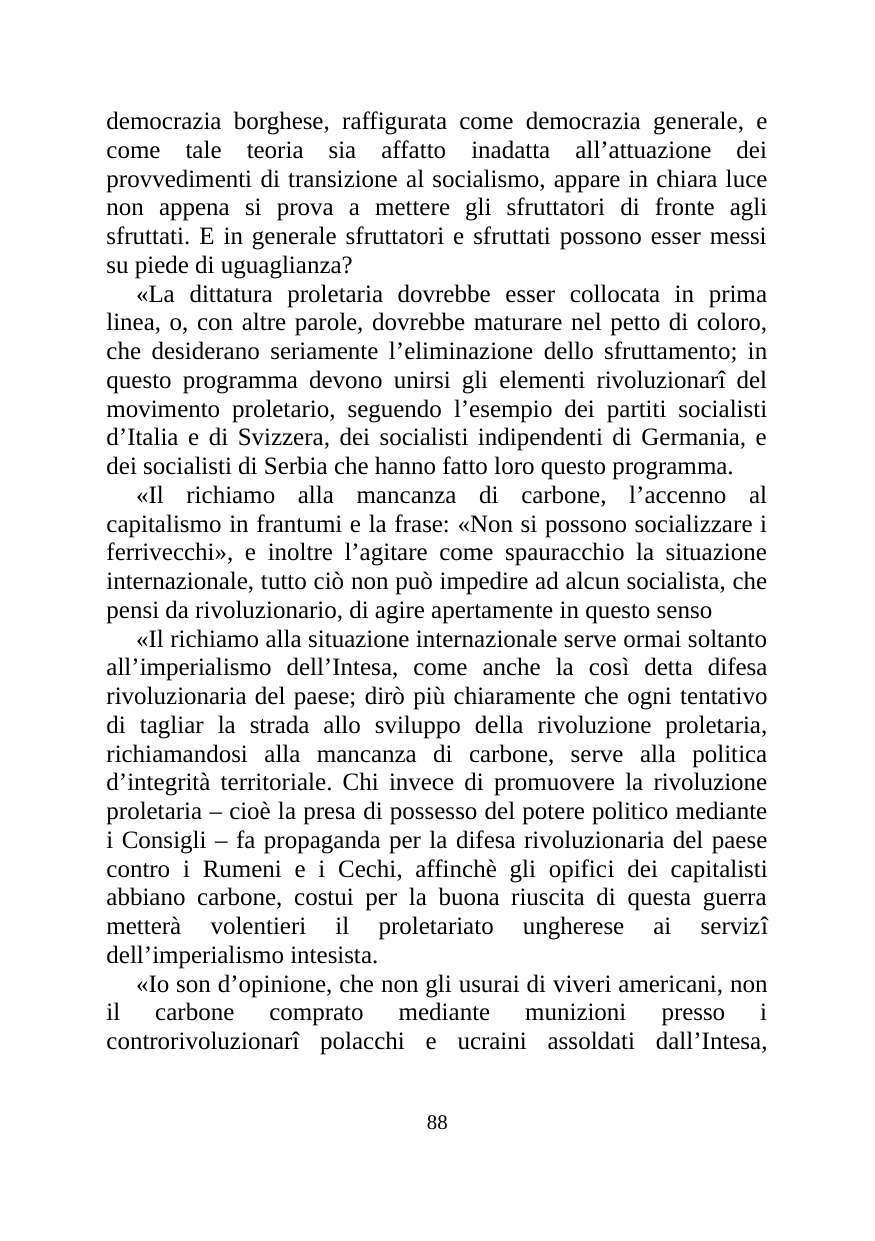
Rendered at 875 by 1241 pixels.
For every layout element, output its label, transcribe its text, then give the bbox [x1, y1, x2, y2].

text «Il richiamo alla mancanza di carbone, l’accenno al capitalismo in frantumi e la frase: «Non si possono socializzare i ferrivecchi», e inoltre l’agitare come spauracchio la situazione internazionale, tutto ciò non può impedire ad alcun socialista, che pensi da rivoluzionario, di agire apertamente in questo senso [106, 480, 768, 624]
text «Io son d’opinione, che non gli usurai di viveri americani, non il carbone comprato mediante munizioni presso i controrivoluzionarî polacchi e ucraini assoldati dall’Intesa, [106, 969, 768, 1055]
text «La dittatura proletaria dovrebbe esser collocata in prima linea, o, con altre parole, dovrebbe maturare nel petto di coloro, che desiderano seriamente l’eliminazione dello sfruttamento; in questo programma devono unirsi gli elementi rivoluzionarî del movimento proletario, seguendo l’esempio dei partiti socialisti d’Italia e di Svizzera, dei socialisti indipendenti di Germania, e dei socialisti di Serbia che hanno fatto loro questo programma. [106, 279, 768, 480]
text democrazia borghese, raffigurata come democrazia generale, e come tale teoria sia affatto inadatta all’attuazione dei provvedimenti di transizione al socialismo, appare in chiara luce non appena si prova a mettere gli sfruttatori di fronte agli sfruttati. E in generale sfruttatori e sfruttati possono esser messi su piede di uguaglianza? [106, 106, 768, 279]
text «Il richiamo alla situazione internazionale serve ormai soltanto all’imperialismo dell’Intesa, come anche la così detta difesa rivoluzionaria del paese; dirò più chiaramente che ogni tentativo di tagliar la strada allo sviluppo della rivoluzione proletaria, richiamandosi alla mancanza di carbone, serve alla politica d’integrità territoriale. Chi invece di promuovere la rivoluzione proletaria – cioè la presa di possesso del potere politico mediante i Consigli – fa propaganda per la difesa rivoluzionaria del paese contro i Rumeni e i Cechi, affinchè gli opifici dei capitalisti abbiano carbone, costui per la buona riuscita di questa guerra metterà volentieri il proletariato ungherese ai servizî dell’imperialismo intesista. [106, 624, 768, 969]
